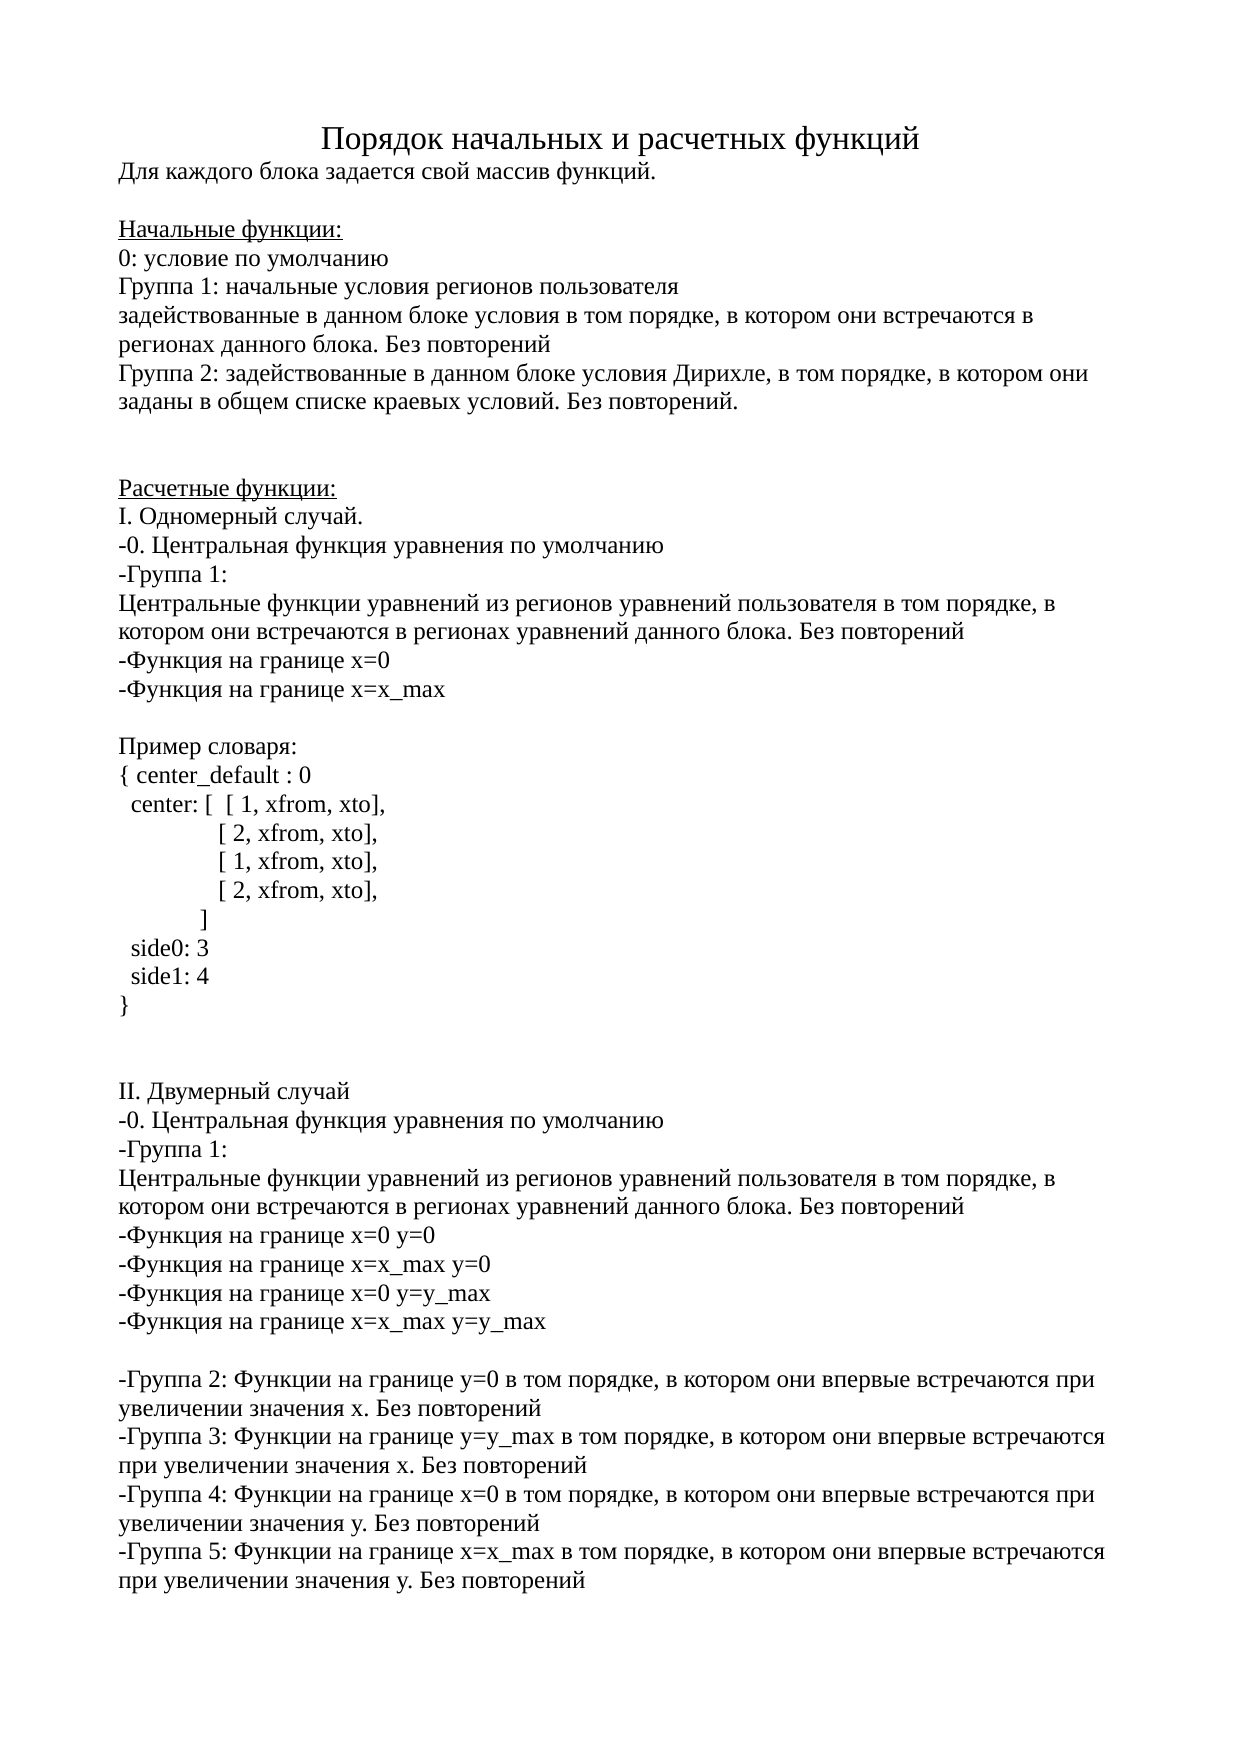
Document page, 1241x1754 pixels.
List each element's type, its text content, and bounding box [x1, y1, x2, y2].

text { center_default : 0 [118, 760, 1122, 789]
text II. Двумерный случай [118, 1076, 1122, 1105]
text -Функция на границе x=x_max y=0 [118, 1249, 1122, 1278]
text -Группа 5: Функции на границе x=x_max в том порядке, в котором они впервые встречаются при увеличении значения y. Без повторений [118, 1536, 1122, 1594]
text Порядок начальных и расчетных функций [118, 118, 1122, 156]
text -0. Центральная функция уравнения по умолчанию [118, 530, 1122, 559]
text -Группа 1: [118, 1134, 1122, 1163]
text ] [118, 904, 1122, 933]
text Пример словаря: [118, 731, 1122, 760]
text Группа 1: начальные условия регионов пользователя [118, 271, 1122, 300]
text } [118, 990, 1122, 1019]
text Центральные функции уравнений из регионов уравнений пользователя в том порядке, в котором они встречаются в регионах уравнений данного блока. Без повторений [118, 1163, 1122, 1220]
text задействованные в данном блоке условия в том порядке, в котором они встречаются в регионах данного блока. Без повторений [118, 300, 1122, 358]
text -Группа 1: [118, 559, 1122, 588]
text -Функция на границе x=0 y=0 [118, 1220, 1122, 1249]
text -Группа 3: Функции на границе y=y_max в том порядке, в котором они впервые встречаются при увеличении значения x. Без повторений [118, 1421, 1122, 1479]
text Расчетные функции: [118, 473, 1122, 501]
text I. Одномерный случай. [118, 501, 1122, 530]
text -Группа 2: Функции на границе y=0 в том порядке, в котором они впервые встречаются при увеличении значения x. Без повторений [118, 1364, 1122, 1421]
text -Группа 4: Функции на границе x=0 в том порядке, в котором они впервые встречаются при увеличении значения y. Без повторений [118, 1479, 1122, 1536]
text [ 1, xfrom, xto], [118, 846, 1122, 875]
text -Функция на границе x=x_max y=y_max [118, 1306, 1122, 1335]
text Группа 2: задействованные в данном блоке условия Дирихле, в том порядке, в котором они заданы в общем списке краевых условий. Без повторений. [118, 358, 1122, 415]
text [ 2, xfrom, xto], [118, 875, 1122, 904]
text Центральные функции уравнений из регионов уравнений пользователя в том порядке, в котором они встречаются в регионах уравнений данного блока. Без повторений [118, 588, 1122, 645]
text [ 2, xfrom, xto], [118, 818, 1122, 846]
text -Функция на границе x=x_max [118, 674, 1122, 703]
text side0: 3 [118, 933, 1122, 961]
text Начальные функции: [118, 214, 1122, 243]
text side1: 4 [118, 961, 1122, 990]
text center: [ [ 1, xfrom, xto], [118, 789, 1122, 818]
text -Функция на границе x=0 y=y_max [118, 1278, 1122, 1306]
text Для каждого блока задается свой массив функций. [118, 156, 1122, 185]
text -0. Центральная функция уравнения по умолчанию [118, 1105, 1122, 1134]
text 0: условие по умолчанию [118, 243, 1122, 271]
text -Функция на границе x=0 [118, 645, 1122, 674]
